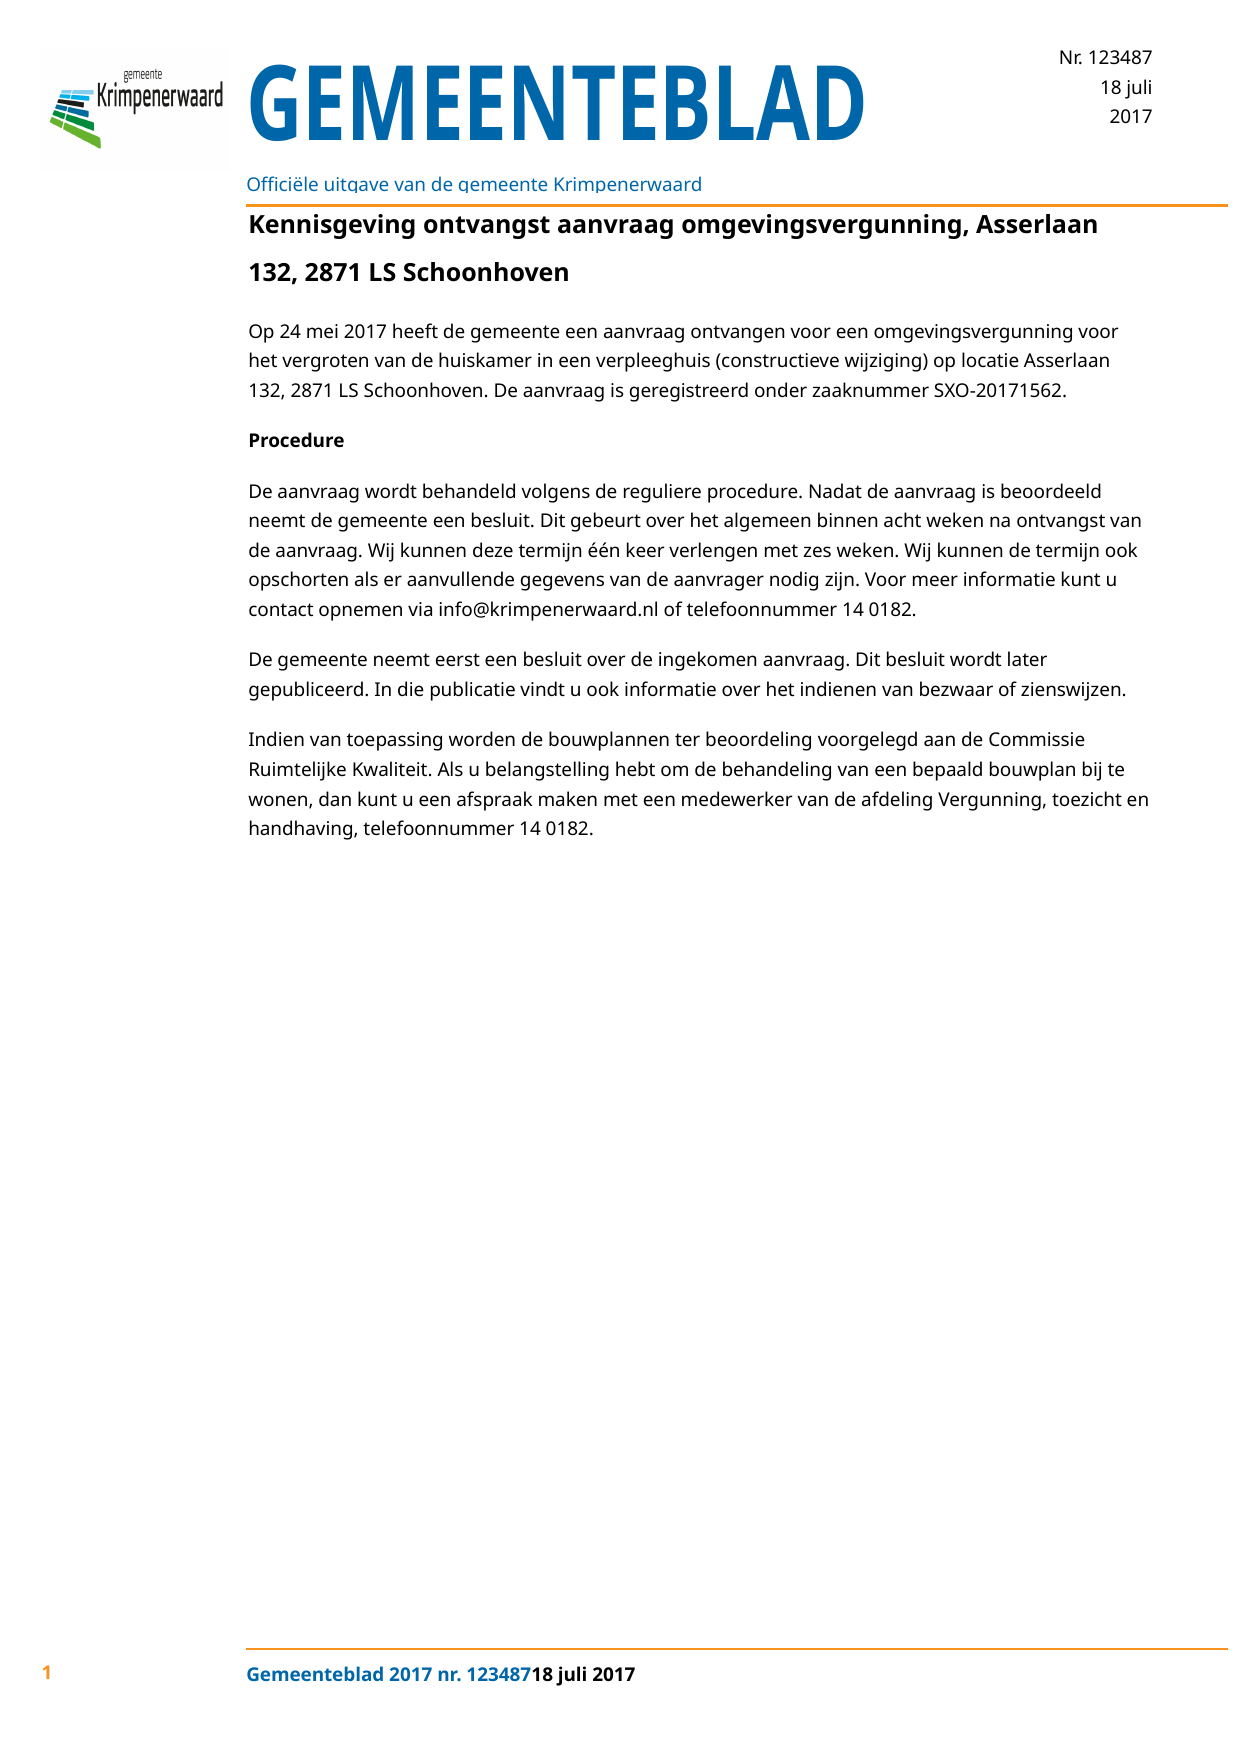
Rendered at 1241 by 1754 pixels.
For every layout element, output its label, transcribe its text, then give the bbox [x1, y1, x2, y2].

text Op 24 mei 2017 heeft de gemeente een aanvraag ontvangen voor een omgevingsvergunning voor het vergroten van de huiskamer in een verpleeghuis (constructieve wijziging) op locatie Asserlaan 132, 2871 LS Schoonhoven. De aanvraag is geregistreerd onder zaaknummer SXO-20171562. [248, 318, 1152, 403]
text Kennisgeving ontvangst aanvraag omgevingsvergunning, Asserlaan 132, 2871 LS Schoonhoven [248, 207, 1152, 288]
text De gemeente neemt eerst een besluit over de ingekomen aanvraag. Dit besluit wordt later gepubliceerd. In die publicatie vindt u ook informatie over het indienen van bezwaar of zienswijzen. [248, 647, 1152, 702]
picture [41, 47, 231, 172]
text Indien van toepassing worden de bouwplannen ter beoordeling voorgelegd aan de Commissie Ruimtelijke Kwaliteit. Als u belangstelling hebt om de behandeling van een bepaald bouwplan bij te wonen, dan kunt u een afspraak maken met een medewerker van de afdeling Vergunning, toezicht en handhaving, telefoonnummer 14 0182. [248, 727, 1152, 841]
text Procedure [248, 427, 1152, 453]
text De aanvraag wordt behandeld volgens de reguliere procedure. Nadat de aanvraag is beoordeeld neemt de gemeente een besluit. Dit gebeurt over het algemeen binnen acht weken na ontvangst van de aanvraag. Wij kunnen deze termijn één keer verlengen met zes weken. Wij kunnen de termijn ook opschorten als er aanvullende gegevens van de aanvrager nodig zijn. Voor meer informatie kunt u contact opnemen via info@krimpenerwaard.nl of telefoonnummer 14 0182. [248, 478, 1152, 622]
